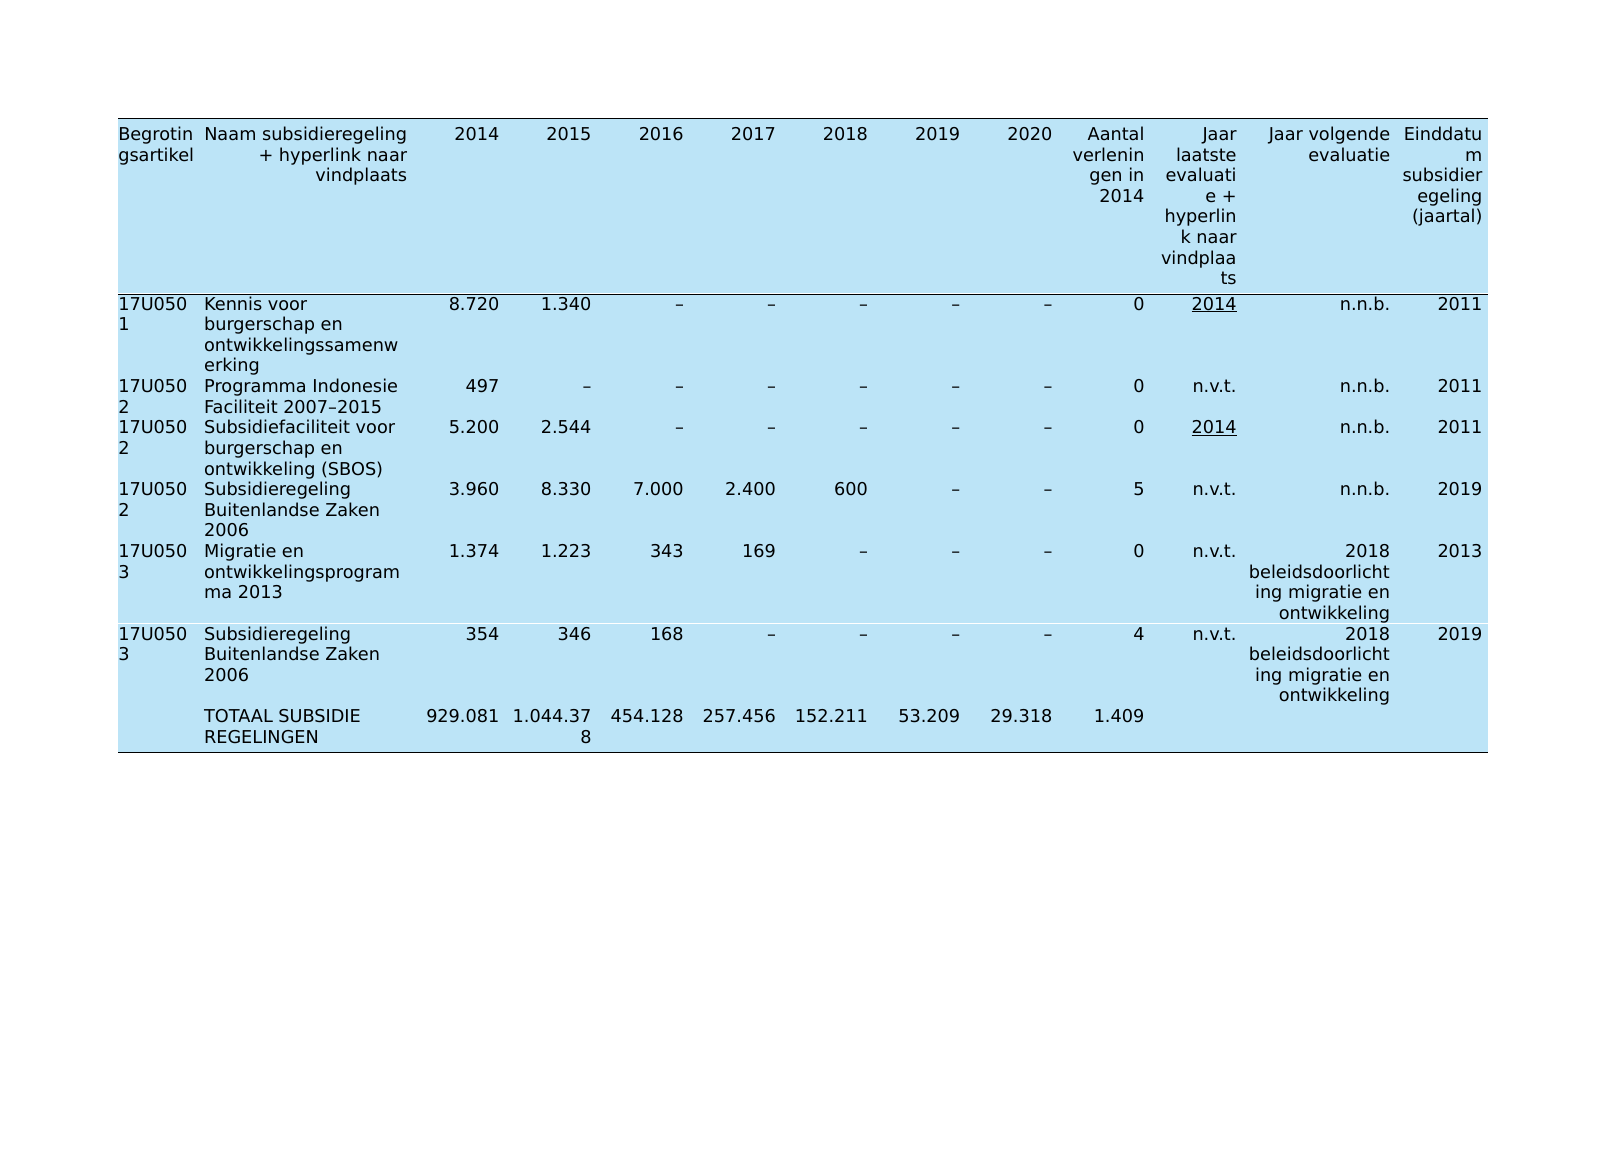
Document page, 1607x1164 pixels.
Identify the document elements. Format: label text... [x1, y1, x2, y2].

table_cell 2.400 [689, 479, 782, 541]
table_cell 152.211 [782, 706, 874, 752]
table_cell 2011 [1396, 376, 1488, 417]
table_header Naam subsidieregeling + hyperlink naar vindplaats [198, 119, 413, 293]
table_cell 17U0502 [118, 376, 198, 417]
table_header 2015 [505, 119, 597, 293]
table_cell Migratie en ontwikkelingsprogramma 2013 [198, 541, 413, 623]
table_cell 257.456 [689, 706, 782, 752]
table_cell 168 [597, 624, 689, 706]
table_cell – [874, 541, 966, 623]
table_cell 2013 [1396, 541, 1488, 623]
table_cell 2019 [1396, 479, 1488, 541]
table_cell – [874, 624, 966, 706]
table_cell 5.200 [413, 417, 505, 479]
table_cell – [597, 376, 689, 417]
table_cell – [782, 376, 874, 417]
table_cell 0 [1058, 541, 1150, 623]
table_cell n.n.b. [1242, 417, 1396, 479]
table_cell 7.000 [597, 479, 689, 541]
table_cell 346 [505, 624, 597, 706]
table_cell 497 [413, 376, 505, 417]
table_cell – [874, 376, 966, 417]
table_cell – [782, 417, 874, 479]
table_cell n.n.b. [1242, 376, 1396, 417]
table_cell [1150, 706, 1242, 752]
table_cell 1.044.378 [505, 706, 597, 752]
table_cell n.v.t. [1150, 541, 1242, 623]
table_cell 17U0502 [118, 417, 198, 479]
table_header Einddatum subsidieregeling (jaartal) [1396, 119, 1488, 293]
table_header Aantal verleningen in 2014 [1058, 119, 1150, 293]
table_cell – [966, 479, 1058, 541]
table_cell 0 [1058, 417, 1150, 479]
table_cell – [505, 376, 597, 417]
table_cell Subsidiefaciliteit voor burgerschap en ontwikkeling (SBOS) [198, 417, 413, 479]
table_cell 17U0502 [118, 479, 198, 541]
table_cell – [874, 295, 966, 376]
table_cell – [874, 479, 966, 541]
table_cell – [597, 295, 689, 376]
table_header 2014 [413, 119, 505, 293]
table_cell 454.128 [597, 706, 689, 752]
table_cell Kennis voor burgerschap en ontwikkelingssamenwerking [198, 295, 413, 376]
table_cell 354 [413, 624, 505, 706]
table_cell 0 [1058, 295, 1150, 376]
table_cell 53.209 [874, 706, 966, 752]
table_cell 1.340 [505, 295, 597, 376]
table_cell – [689, 295, 782, 376]
table_cell n.v.t. [1150, 479, 1242, 541]
table_cell [1242, 706, 1396, 752]
table_header 2020 [966, 119, 1058, 293]
table_cell 1.409 [1058, 706, 1150, 752]
table_cell Subsidieregeling Buitenlandse Zaken 2006 [198, 479, 413, 541]
table_cell – [966, 376, 1058, 417]
table_cell 2011 [1396, 417, 1488, 479]
table_cell 169 [689, 541, 782, 623]
table_cell n.v.t. [1150, 376, 1242, 417]
table_cell – [597, 417, 689, 479]
table_cell 17U0501 [118, 295, 198, 376]
table_header 2019 [874, 119, 966, 293]
table_cell – [874, 417, 966, 479]
table_cell – [689, 417, 782, 479]
table_cell – [782, 541, 874, 623]
table_cell 5 [1058, 479, 1150, 541]
table_cell 2018 beleidsdoorlichting migratie en ontwikkeling [1242, 624, 1396, 706]
table_cell 2014 [1150, 295, 1242, 376]
table_cell 2019 [1396, 624, 1488, 706]
table_cell 17U0503 [118, 541, 198, 623]
table_cell – [966, 295, 1058, 376]
table_header 2017 [689, 119, 782, 293]
table_header Begrotingsartikel [118, 119, 198, 293]
table_cell Subsidieregeling Buitenlandse Zaken 2006 [198, 624, 413, 706]
table_cell 0 [1058, 376, 1150, 417]
table_cell – [689, 624, 782, 706]
table_cell 8.330 [505, 479, 597, 541]
table_cell 29.318 [966, 706, 1058, 752]
table_cell 600 [782, 479, 874, 541]
table_cell n.n.b. [1242, 479, 1396, 541]
table_cell 2018 beleidsdoorlichting migratie en ontwikkeling [1242, 541, 1396, 623]
table_cell n.n.b. [1242, 295, 1396, 376]
table_cell – [966, 417, 1058, 479]
table_cell 929.081 [413, 706, 505, 752]
table_header Jaar laatste evaluatie + hyperlink naar vindplaats [1150, 119, 1242, 293]
table_cell TOTAAL SUBSIDIE REGELINGEN [198, 706, 413, 752]
table_cell 2011 [1396, 295, 1488, 376]
table_cell 2014 [1150, 417, 1242, 479]
table_cell [118, 706, 198, 752]
table_cell 8.720 [413, 295, 505, 376]
table_cell 17U0503 [118, 624, 198, 706]
table_cell 4 [1058, 624, 1150, 706]
table_cell – [966, 541, 1058, 623]
table_cell – [782, 624, 874, 706]
table_header 2016 [597, 119, 689, 293]
table_cell – [689, 376, 782, 417]
table_cell – [966, 624, 1058, 706]
table_cell [1396, 706, 1488, 752]
table_cell Programma Indonesie Faciliteit 2007–2015 [198, 376, 413, 417]
table_cell 3.960 [413, 479, 505, 541]
table_cell – [782, 295, 874, 376]
table_cell 343 [597, 541, 689, 623]
table_cell 1.223 [505, 541, 597, 623]
table_cell n.v.t. [1150, 624, 1242, 706]
table_header Jaar volgende evaluatie [1242, 119, 1396, 293]
table_header 2018 [782, 119, 874, 293]
table_cell 2.544 [505, 417, 597, 479]
table_cell 1.374 [413, 541, 505, 623]
